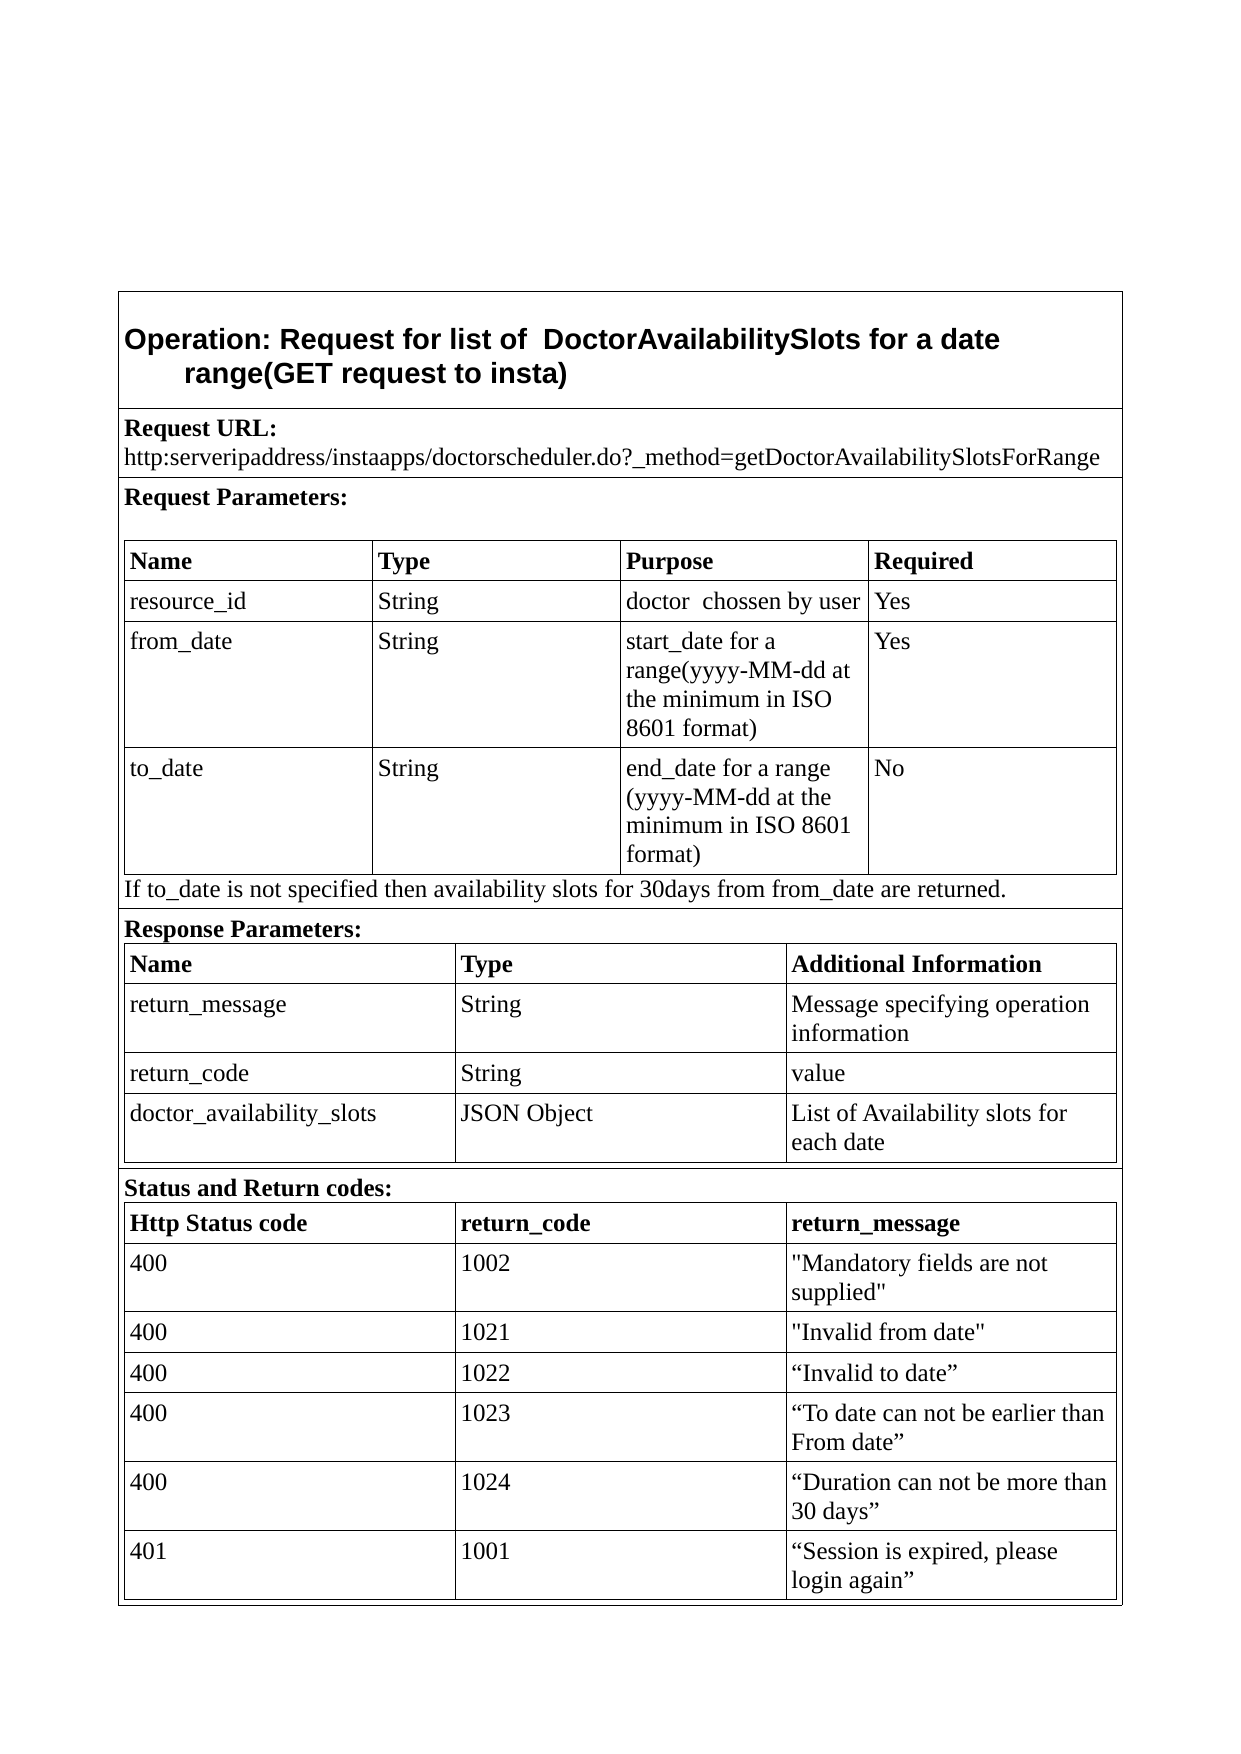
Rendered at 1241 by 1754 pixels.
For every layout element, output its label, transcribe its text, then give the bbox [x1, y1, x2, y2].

table_cell 1023 [456, 1393, 786, 1461]
table_header Name [125, 541, 372, 580]
table_header Additional Information [787, 944, 1116, 983]
table_cell to_date [125, 748, 372, 874]
table_cell String [456, 1053, 786, 1092]
table_cell Yes [869, 622, 1116, 747]
table_cell “Session is expired, please login again” [787, 1531, 1116, 1599]
table_cell resource_id [125, 581, 372, 621]
table_cell String [456, 984, 786, 1052]
table_cell 1021 [456, 1312, 786, 1352]
table_cell "Mandatory fields are not supplied" [787, 1244, 1116, 1311]
table_header Purpose [621, 541, 868, 580]
table_cell 400 [125, 1353, 455, 1392]
table_header Required [869, 541, 1116, 580]
table_cell return_code [125, 1053, 455, 1092]
table_cell String [373, 622, 620, 747]
table_cell Request Parameters: If to_date is not specified then availability slots for 30days from from_date are returned. [119, 478, 1122, 908]
table_header Http Status code [125, 1203, 455, 1242]
table_header Type [456, 944, 786, 983]
table_cell Message specifying operation information [787, 984, 1116, 1052]
table_cell 400 [125, 1312, 455, 1352]
table_cell String [373, 748, 620, 874]
table_cell Status and Return codes: [119, 1169, 1122, 1605]
table_cell 1002 [456, 1244, 786, 1311]
table_cell 401 [125, 1531, 455, 1599]
table_cell Response Parameters: [119, 909, 1122, 1167]
table_cell start_date for a range(yyyy-MM-dd at the minimum in ISO 8601 format) [621, 622, 868, 747]
table_cell return_message [125, 984, 455, 1052]
table_cell 400 [125, 1393, 455, 1461]
table_cell Request URL: http:serveripaddress/instaapps/doctorscheduler.do?_method=getDoctorAvailabilitySlotsForRange [119, 409, 1122, 477]
table_cell doctor chossen by user [621, 581, 868, 621]
table_header Type [373, 541, 620, 580]
table_cell doctor_availability_slots [125, 1094, 455, 1162]
table_cell Yes [869, 581, 1116, 621]
table_cell JSON Object [456, 1094, 786, 1162]
table_cell end_date for a range (yyyy-MM-dd at the minimum in ISO 8601 format) [621, 748, 868, 874]
table_cell 1022 [456, 1353, 786, 1392]
table_header return_code [456, 1203, 786, 1242]
table_header return_message [787, 1203, 1116, 1242]
table_cell “To date can not be earlier than From date” [787, 1393, 1116, 1461]
table_cell 400 [125, 1244, 455, 1311]
table_cell "Invalid from date" [787, 1312, 1116, 1352]
table_cell from_date [125, 622, 372, 747]
table_header Operation: Request for list of DoctorAvailabilitySlots for a date range(GET request to insta) [119, 292, 1122, 407]
table_cell String [373, 581, 620, 621]
table_header Name [125, 944, 455, 983]
table_cell No [869, 748, 1116, 874]
table_cell value [787, 1053, 1116, 1092]
table_cell 1024 [456, 1462, 786, 1530]
table_cell “Duration can not be more than 30 days” [787, 1462, 1116, 1530]
table_cell “Invalid to date” [787, 1353, 1116, 1392]
table_cell 400 [125, 1462, 455, 1530]
table_cell 1001 [456, 1531, 786, 1599]
table_cell List of Availability slots for each date [787, 1094, 1116, 1162]
